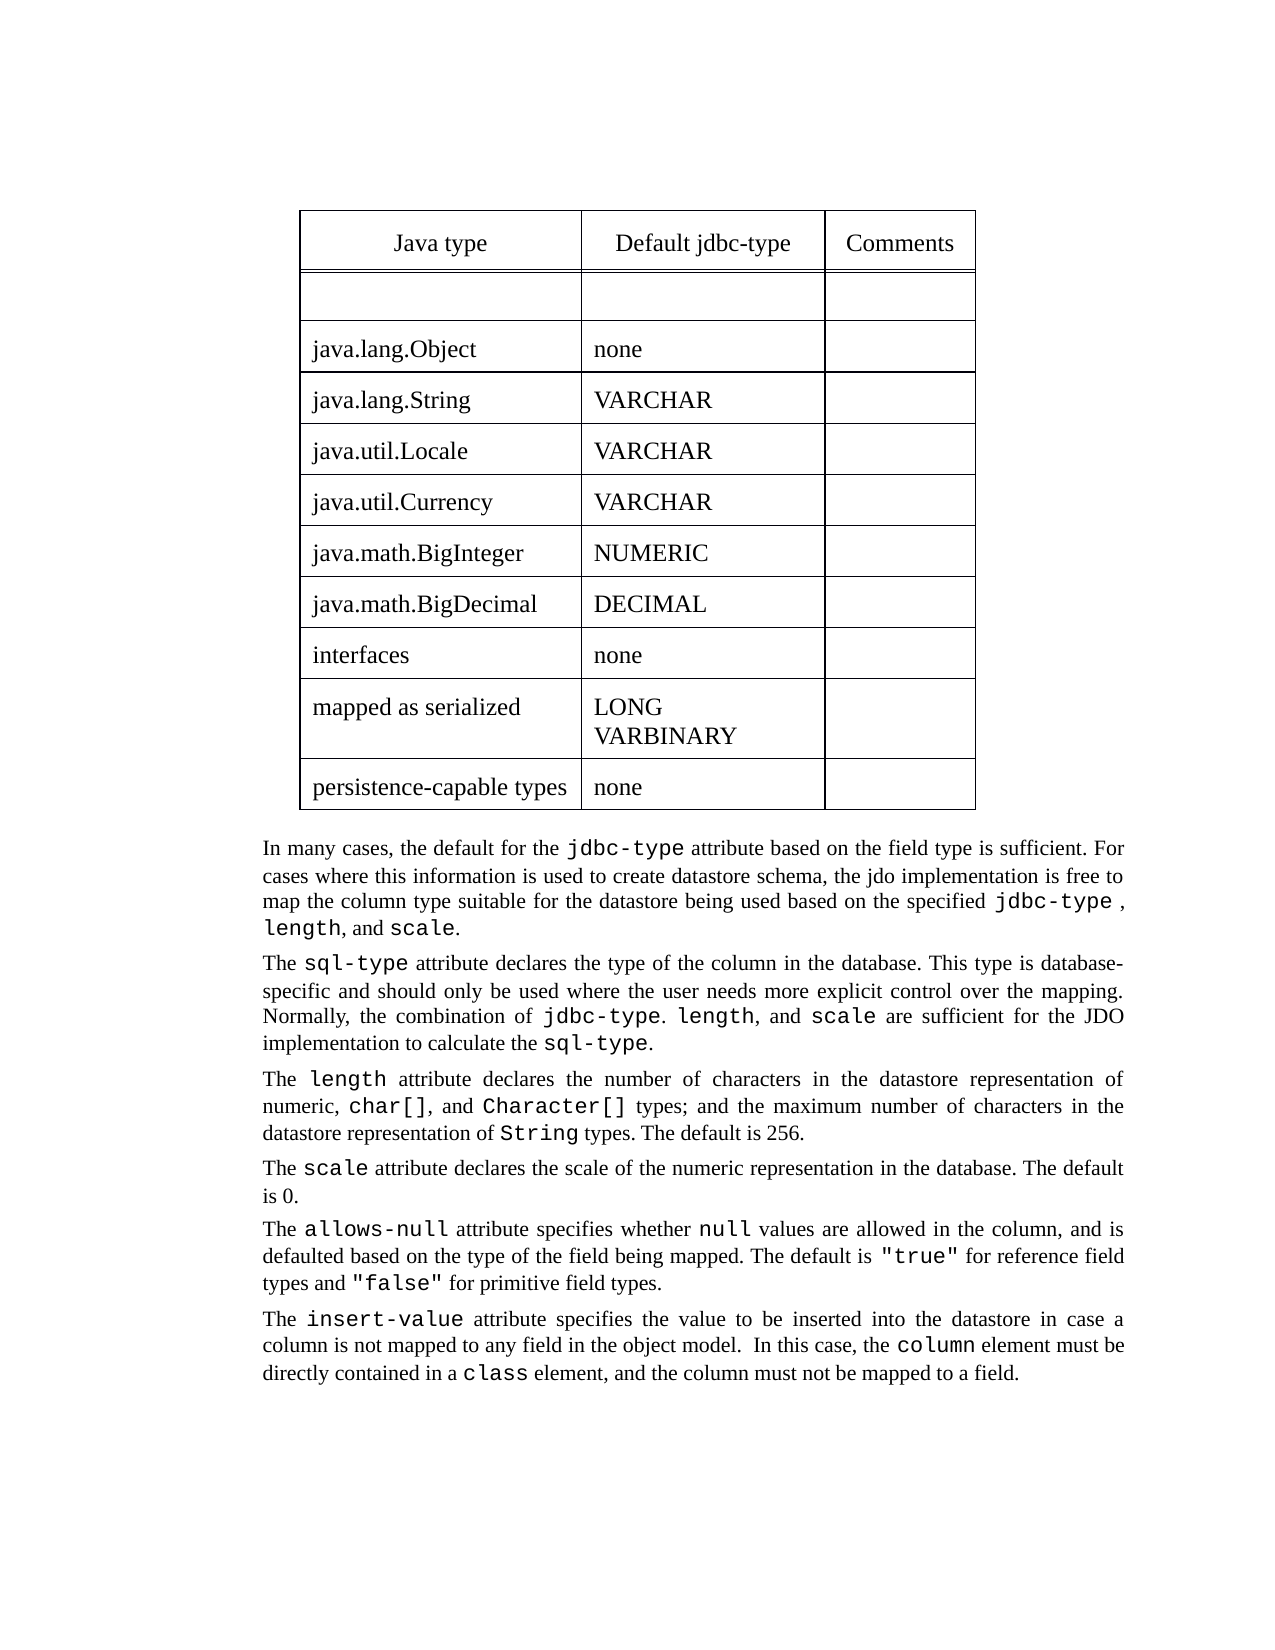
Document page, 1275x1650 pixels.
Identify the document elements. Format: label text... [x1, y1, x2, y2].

table_cell interfaces [301, 628, 581, 678]
table_cell java.lang.String [301, 373, 581, 422]
table_cell none [582, 321, 824, 371]
text The insert-value attribute specifies the value to be inserted into the datastore in case a column is not mapped to any field in the object model. In this case, the column element must be directly contained in a class element, and the column must not be mapped to a field. [262, 1306, 1125, 1386]
table_cell [826, 628, 975, 678]
table_cell [826, 273, 975, 320]
text The allows-null attribute specifies whether null values are allowed in the column, and is defaulted based on the type of the field being mapped. The default is "true" for reference field types and "false" for primitive field types. [262, 1216, 1125, 1297]
table_cell [826, 424, 975, 473]
table_cell [826, 679, 975, 758]
table_cell java.lang.Object [301, 321, 581, 371]
text The scale attribute declares the scale of the numeric representation in the database. The default is 0. [262, 1155, 1125, 1208]
table_cell [826, 475, 975, 524]
table_cell mapped as serialized [301, 679, 581, 758]
table_cell [582, 273, 824, 320]
table_cell none [582, 759, 824, 809]
table_cell java.util.Locale [301, 424, 581, 473]
table_cell java.math.BigInteger [301, 526, 581, 576]
table_cell [826, 321, 975, 371]
table_cell none [582, 628, 824, 678]
table_cell VARCHAR [582, 373, 824, 422]
table_cell persistence-capable types [301, 759, 581, 809]
table_cell LONG VARBINARY [582, 679, 824, 758]
table_cell VARCHAR [582, 424, 824, 473]
table_cell [826, 373, 975, 422]
table_header Comments [826, 211, 975, 269]
table_header Default jdbc-type [582, 211, 824, 269]
table_cell [301, 273, 581, 320]
table_cell java.math.BigDecimal [301, 577, 581, 627]
table_header Java type [301, 211, 581, 269]
table_cell NUMERIC [582, 526, 824, 576]
text The length attribute declares the number of characters in the datastore representation of numeric, char[], and Character[] types; and the maximum number of characters in the datastore representation of String types. The default is 256. [262, 1066, 1125, 1147]
table_cell VARCHAR [582, 475, 824, 524]
table_cell [826, 577, 975, 627]
text The sql-type attribute declares the type of the column in the database. This type is database-specific and should only be used where the user needs more explicit control over the mapping. Normally, the combination of jdbc-type. length, and scale are sufficient for the JDO implementation to calculate the sql-type. [262, 950, 1125, 1057]
table_cell [826, 526, 975, 576]
table_cell DECIMAL [582, 577, 824, 627]
text In many cases, the default for the jdbc-type attribute based on the field type is sufficient. For cases where this information is used to create datastore schema, the jdo implementation is free to map the column type suitable for the datastore being used based on the specified jdbc-type , length, and scale. [262, 835, 1125, 942]
table_cell java.util.Currency [301, 475, 581, 524]
table_cell [826, 759, 975, 809]
